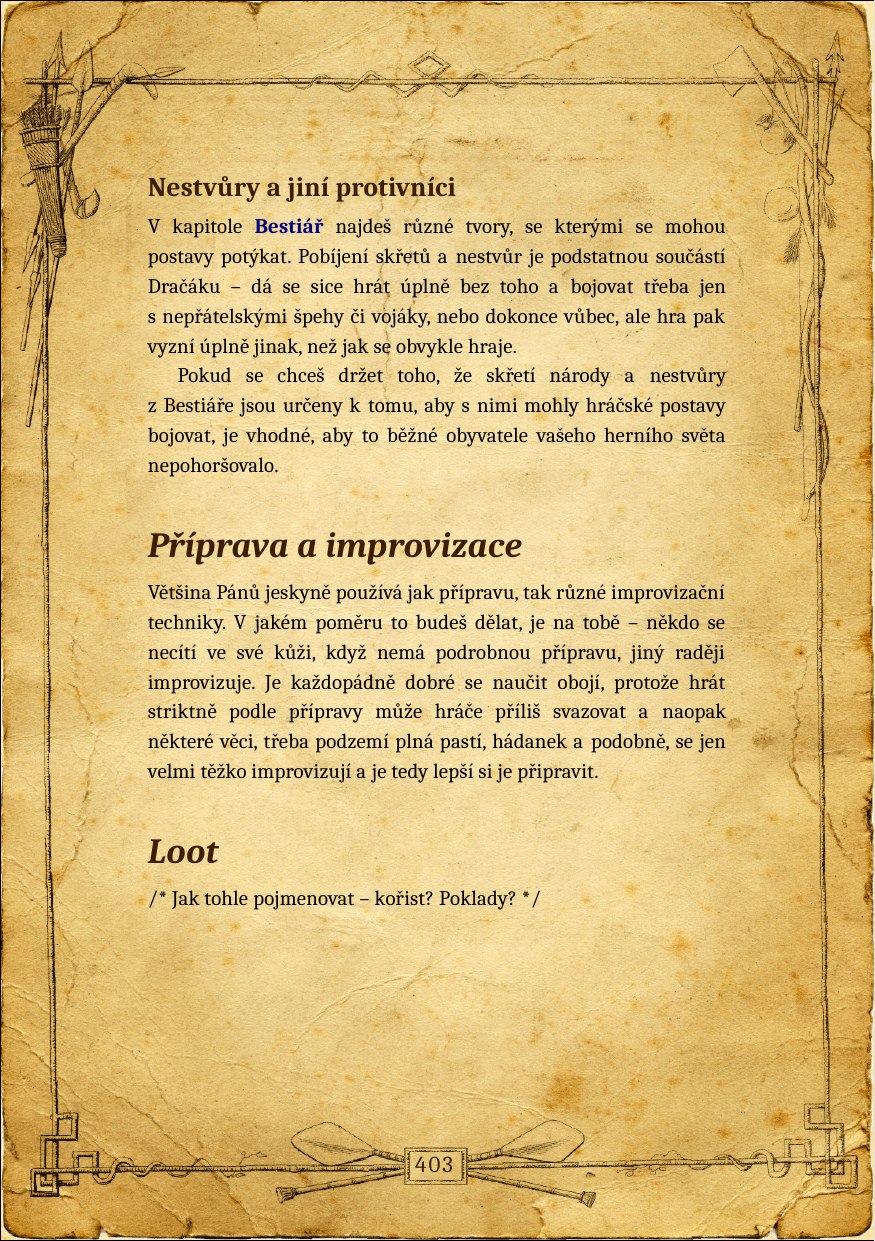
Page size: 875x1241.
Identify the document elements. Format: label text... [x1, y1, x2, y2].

text V⁠ kapitole Bestiář najdeš různé tvory, se kterými se mohou postavy potýkat. Pobíjení skřetů a⁠ nestvůr je podstatnou součástí Dračáku – dá se sice hrát úplně bez toho a⁠ bojovat třeba jen s⁠ nepřátelskými špehy či vojáky, nebo dokonce vůbec, ale hra pak vyzní úplně jinak, než jak se obvykle hraje. Pokud se chceš držet toho, že skřetí národy a⁠ nestvůry z⁠ Bestiáře jsou určeny k⁠ tomu, aby s⁠ nimi mohly hráčské postavy bojovat, je vhodné, aby to běžné obyvatele vašeho herního světa nepohoršovalo. [148, 215, 726, 478]
text Většina Pánů jeskyně používá jak přípravu, tak různé improvizační techniky. V⁠ jakém poměru to budeš dělat, je na tobě – někdo se necítí ve své kůži, když nemá podrobnou přípravu, jiný raději improvizuje. Je každopádně dobré se naučit obojí, protože hrát striktně podle přípravy může hráče příliš svazovat a⁠ naopak některé věci, třeba podzemí plná pastí, hádanek a⁠ podobně, se jen velmi těžko improvizují a⁠ je tedy lepší si je připravit. [148, 581, 726, 784]
subtitle Příprava a⁠ improvizace [148, 525, 726, 566]
subtitle Nestvůry a⁠ jiní protivníci [148, 172, 726, 203]
picture [1, 1, 874, 1240]
text /* Jak tohle pojmenovat – kořist? Poklady? */ [148, 887, 726, 911]
subtitle Loot [148, 831, 726, 872]
